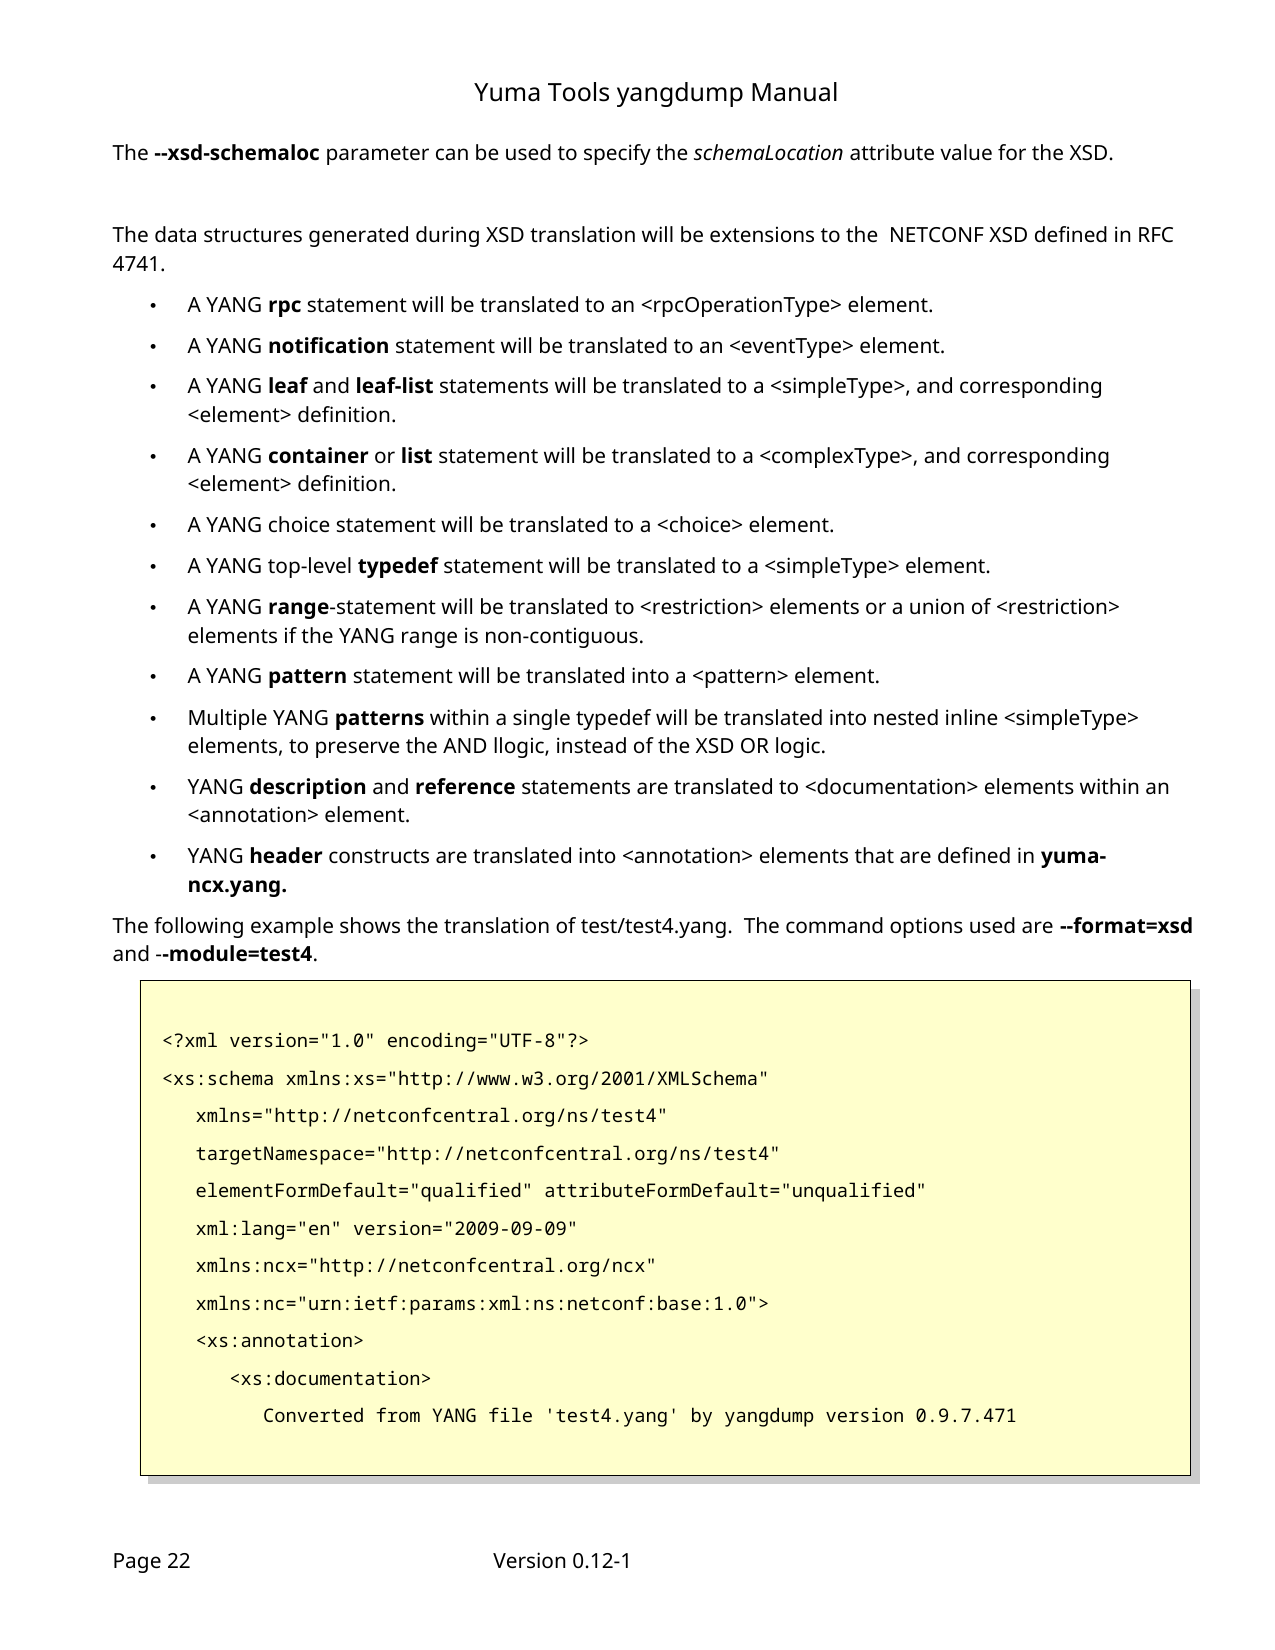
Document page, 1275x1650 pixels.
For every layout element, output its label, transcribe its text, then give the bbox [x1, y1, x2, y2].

list A YANG notification statement will be translated to an <eventType> element. [150, 331, 1200, 359]
list A YANG choice statement will be translated to a <choice> element. [150, 510, 1200, 539]
text xmlns:ncx="http://netconfcentral.org/ncx" [141, 1243, 1190, 1278]
text <xs:documentation> [141, 1355, 1190, 1391]
text <xs:schema xmlns:xs="http://www.w3.org/2001/XMLSchema" [141, 1055, 1190, 1091]
text targetNamespace="http://netconfcentral.org/ns/test4" [141, 1130, 1190, 1166]
text <xs:annotation> [141, 1318, 1190, 1353]
list A YANG pattern statement will be translated into a <pattern> element. [150, 662, 1200, 690]
text elementFormDefault="qualified" attributeFormDefault="unqualified" [141, 1168, 1190, 1203]
text xmlns="http://netconfcentral.org/ns/test4" [141, 1093, 1190, 1128]
list A YANG leaf and leaf-list statements will be translated to a <simpleType>, and corresponding <element> definition. [150, 372, 1200, 428]
list YANG description and reference statements are translated to <documentation> elements within an <annotation> element. [150, 772, 1200, 829]
list A YANG rpc statement will be translated to an <rpcOperationType> element. [150, 290, 1200, 318]
text xmlns:nc="urn:ietf:params:xml:ns:netconf:base:1.0"> [141, 1280, 1190, 1316]
text The --xsd-schemaloc parameter can be used to specify the schemaLocation attribute value for the XSD. [112, 138, 1200, 167]
text The following example shows the translation of test/test4.yang. The command options used are --format=xsd and --module=test4. [112, 911, 1200, 968]
text xml:lang="en" version="2009-09-09" [141, 1205, 1190, 1241]
text <?xml version="1.0" encoding="UTF-8"?> [141, 1018, 1190, 1053]
list A YANG top-level typedef statement will be translated to a <simpleType> element. [150, 551, 1200, 580]
list YANG header constructs are translated into <annotation> elements that are defined in yuma-ncx.yang. [150, 841, 1200, 898]
list A YANG range-statement will be translated to <restriction> elements or a union of <restriction> elements if the YANG range is non-contiguous. [150, 592, 1200, 649]
text The data structures generated during XSD translation will be extensions to the NETCONF XSD defined in RFC 4741. [112, 220, 1200, 277]
list A YANG container or list statement will be translated to a <complexType>, and corresponding <element> definition. [150, 441, 1200, 498]
list Multiple YANG patterns within a single typedef will be translated into nested inline <simpleType> elements, to preserve the AND llogic, instead of the XSD OR logic. [150, 703, 1200, 759]
text Converted from YANG file 'test4.yang' by yangdump version 0.9.7.471 [141, 1393, 1190, 1428]
